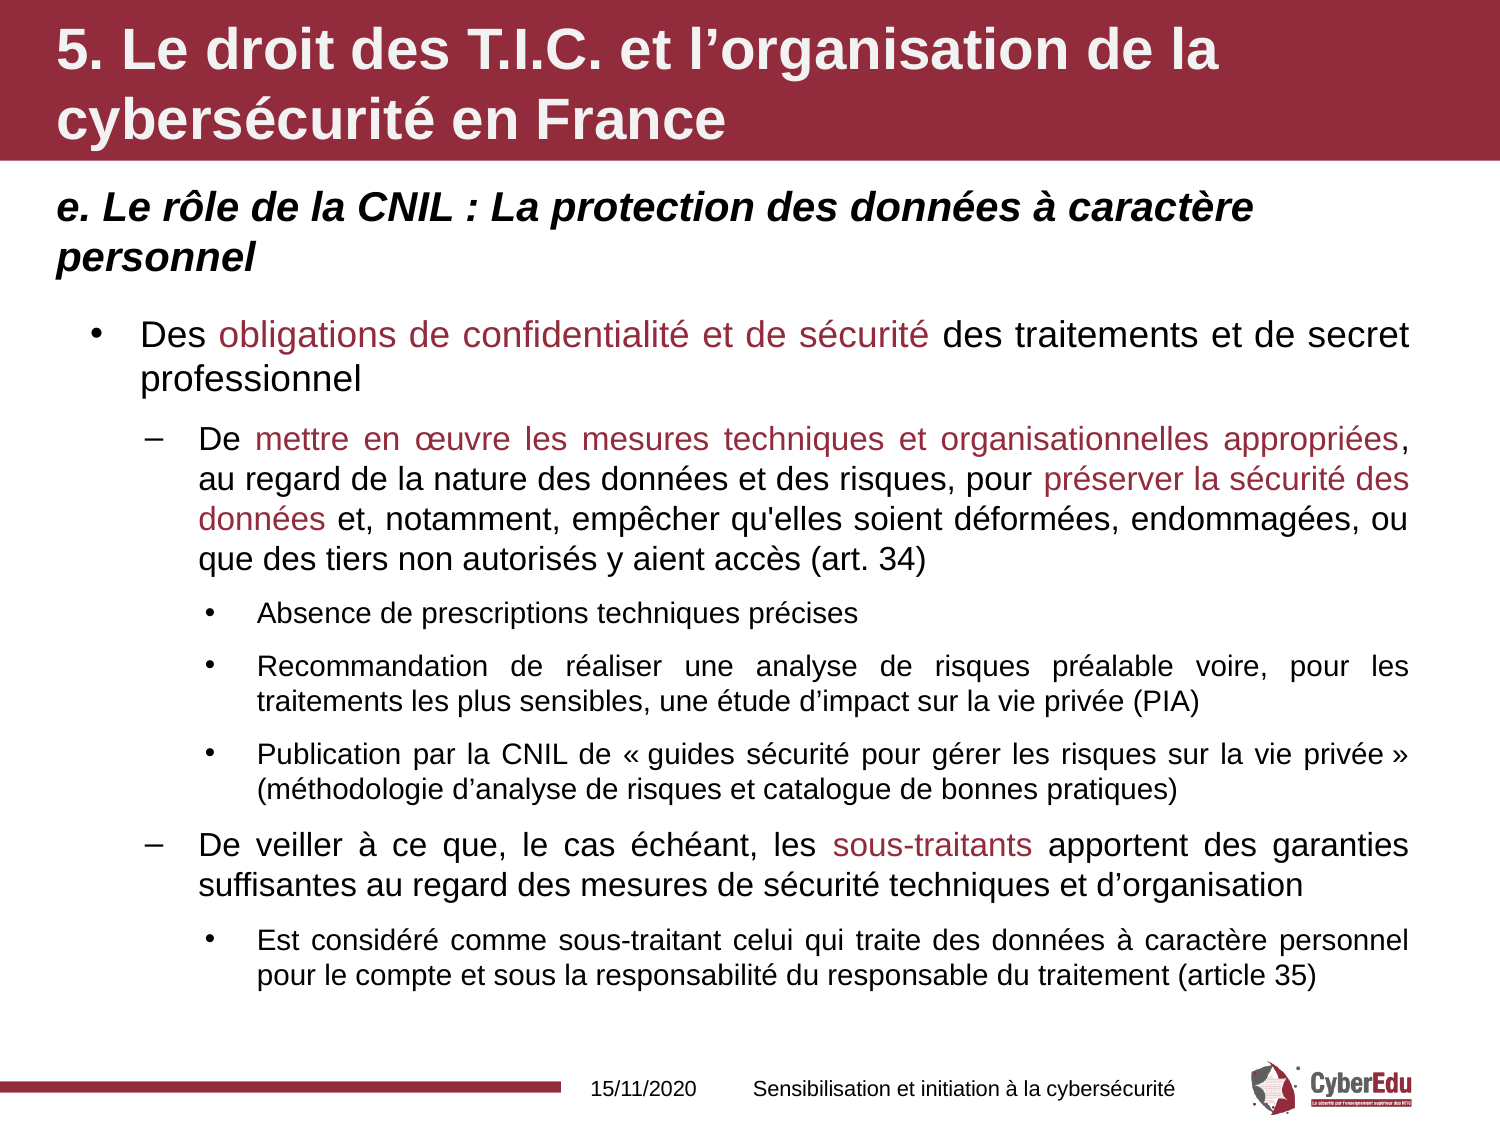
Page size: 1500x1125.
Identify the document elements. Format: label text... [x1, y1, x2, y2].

picture [1246, 1060, 1412, 1115]
title 5. Le droit des T.I.C. et l’organisation de la cybersécurité en France [41, 1, 1471, 161]
footer Sensibilisation et initiation à la cybersécurité [738, 1057, 1236, 1118]
list Des obligations de confidentialité et de sécurité des traitements et de secret professionnel De mettre en œuvre les mesures techniques et organisationnelles appropriées, au regard de la nature des données et des risques, pour préserver la sécurité des données et, notamment, empêcher qu'elles soient déformées, endommagées, ou que des tiers non autorisés y aient accès (art. 34) Absence de prescriptions techniques précises Recommandation de réaliser une analyse de risques préalable voire, pour les traitements les plus sensibles, une étude d’impact sur la vie privée (PIA) Publication par la CNIL de « guides sécurité pour gérer les risques sur la vie privée » (méthodologie d’analyse de risques et catalogue de bonnes pratiques) De veiller à ce que, le cas échéant, les sous-traitants apportent des garanties suffisantes au regard des mesures de sécurité techniques et d’organisation Est considéré comme sous-traitant celui qui traite des données à caractère personnel pour le compte et sous la responsabilité du responsable du traitement (article 35) [75, 302, 1425, 1059]
list e. Le rôle de la CNIL : La protection des données à caractère personnel [41, 172, 1471, 268]
slide_number 15/11/2020 [561, 1057, 727, 1118]
